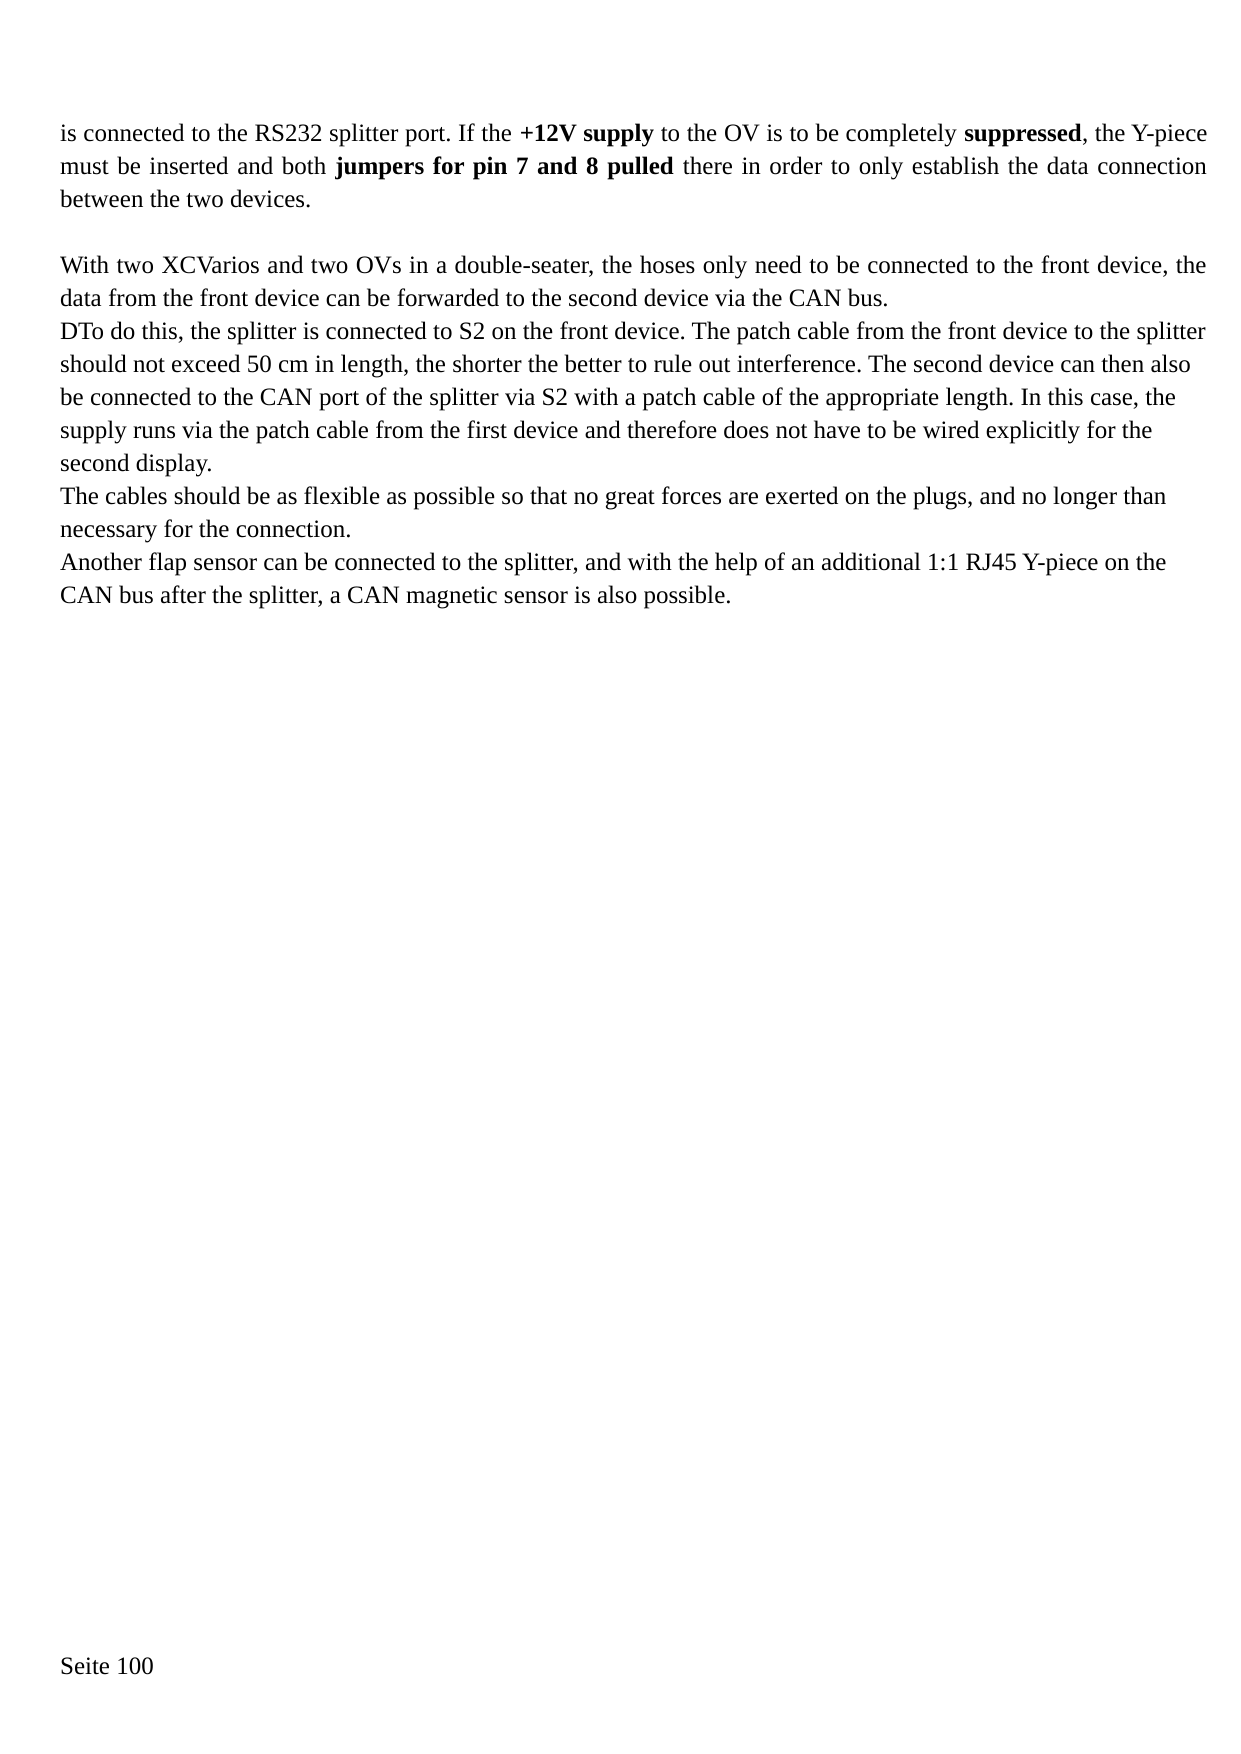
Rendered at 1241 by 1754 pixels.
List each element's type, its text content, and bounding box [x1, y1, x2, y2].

text With two XCVarios and two OVs in a double-seater, the hoses only need to be connected to the front device, the data from the front device can be forwarded to the second device via the CAN bus. [60, 250, 1207, 312]
text is connected to the RS232 splitter port. If the +12V supply to the OV is to be completely suppressed, the Y-piece must be inserted and both jumpers for pin 7 and 8 pulled there in order to only establish the data connection between the two devices. [60, 118, 1207, 213]
text DTo do this, the splitter is connected to S2 on the front device. The patch cable from the front device to the splitter should not exceed 50 cm in length, the shorter the better to rule out interference. The second device can then also be connected to the CAN port of the splitter via S2 with a patch cable of the appropriate length. In this case, the supply runs via the patch cable from the first device and therefore does not have to be wired explicitly for the second display. The cables should be as flexible as possible so that no great forces are exerted on the plugs, and no longer than necessary for the connection. Another flap sensor can be connected to the splitter, and with the help of an additional 1:1 RJ45 Y-piece on the CAN bus after the splitter, a CAN magnetic sensor is also possible. [60, 316, 1207, 609]
